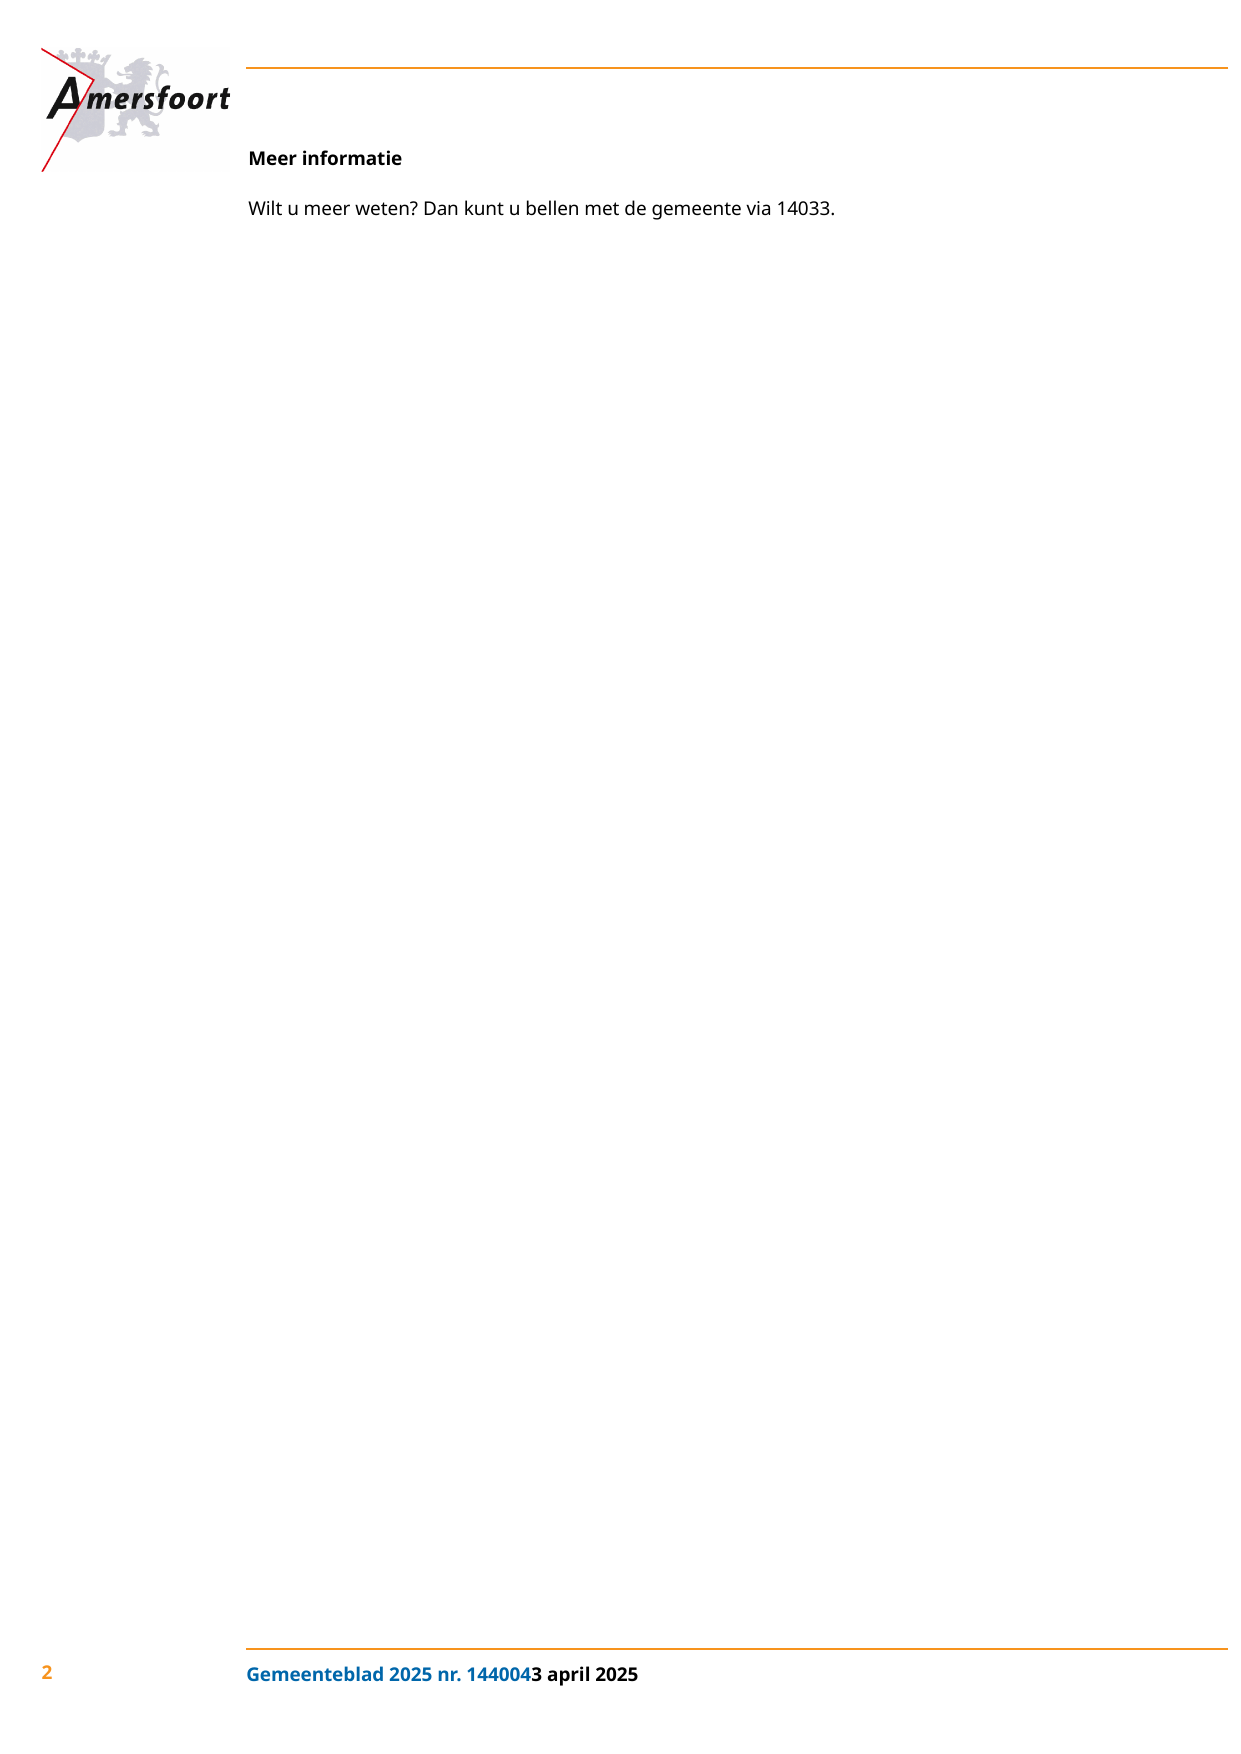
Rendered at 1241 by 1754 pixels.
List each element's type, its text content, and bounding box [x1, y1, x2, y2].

picture [41, 47, 231, 172]
text Meer informatie [248, 145, 1152, 171]
text Wilt u meer weten? Dan kunt u bellen met de gemeente via 14033. [248, 196, 1152, 221]
